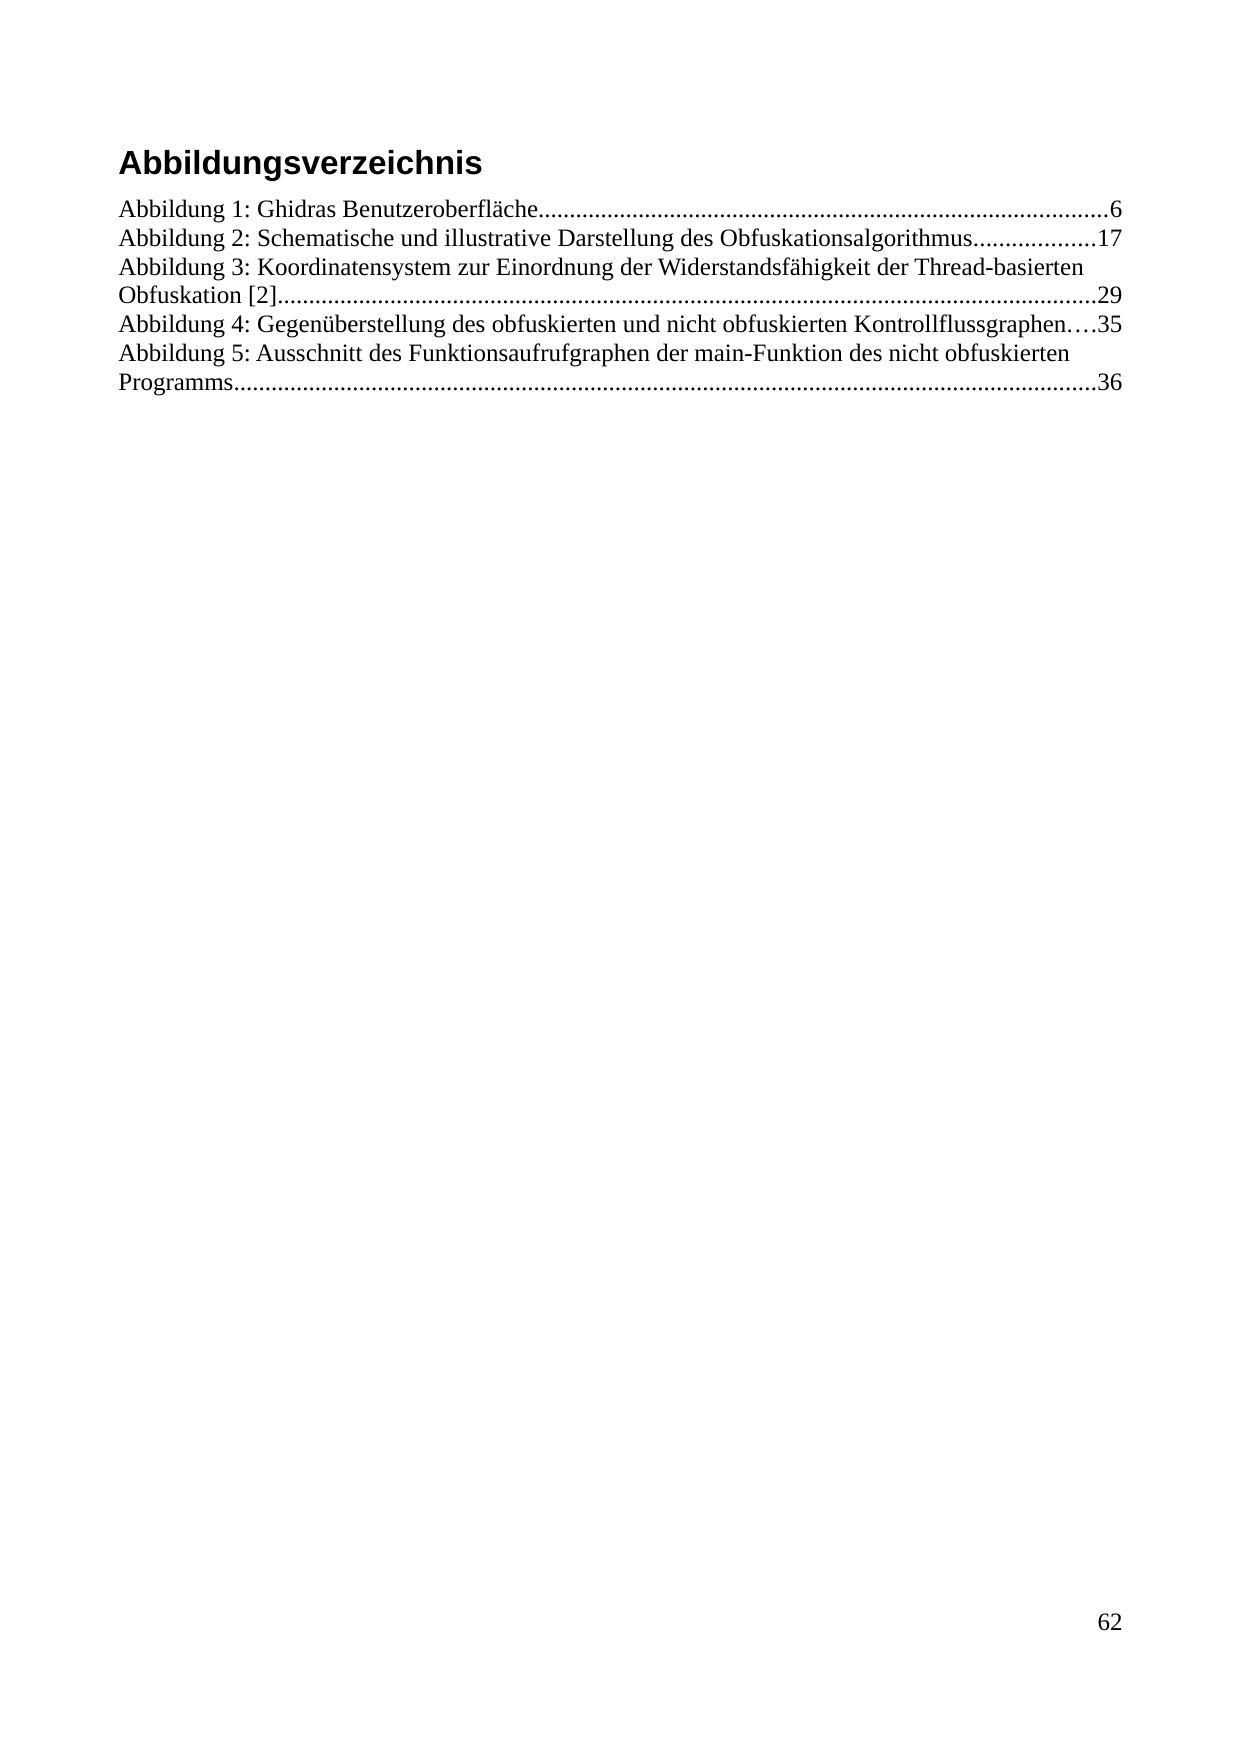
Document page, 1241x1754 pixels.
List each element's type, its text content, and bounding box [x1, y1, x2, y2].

text Abbildung 3: Koordinatensystem zur Einordnung der Widerstandsfähigkeit der Thread-basierten Obfuskation [2] 29 [118, 252, 1122, 309]
subtitle Abbildungsverzeichnis [118, 143, 1122, 182]
text Abbildung 5: Ausschnitt des Funktionsaufrufgraphen der main-Funktion des nicht obfuskierten Programms 36 [118, 338, 1122, 395]
text Abbildung 1: Ghidras Benutzeroberfläche 6 [118, 194, 1122, 223]
text Abbildung 4: Gegenüberstellung des obfuskierten und nicht obfuskierten Kontrollflussgraphen 35 [118, 309, 1122, 338]
text Abbildung 2: Schematische und illustrative Darstellung des Obfuskationsalgorithmus 17 [118, 223, 1122, 252]
